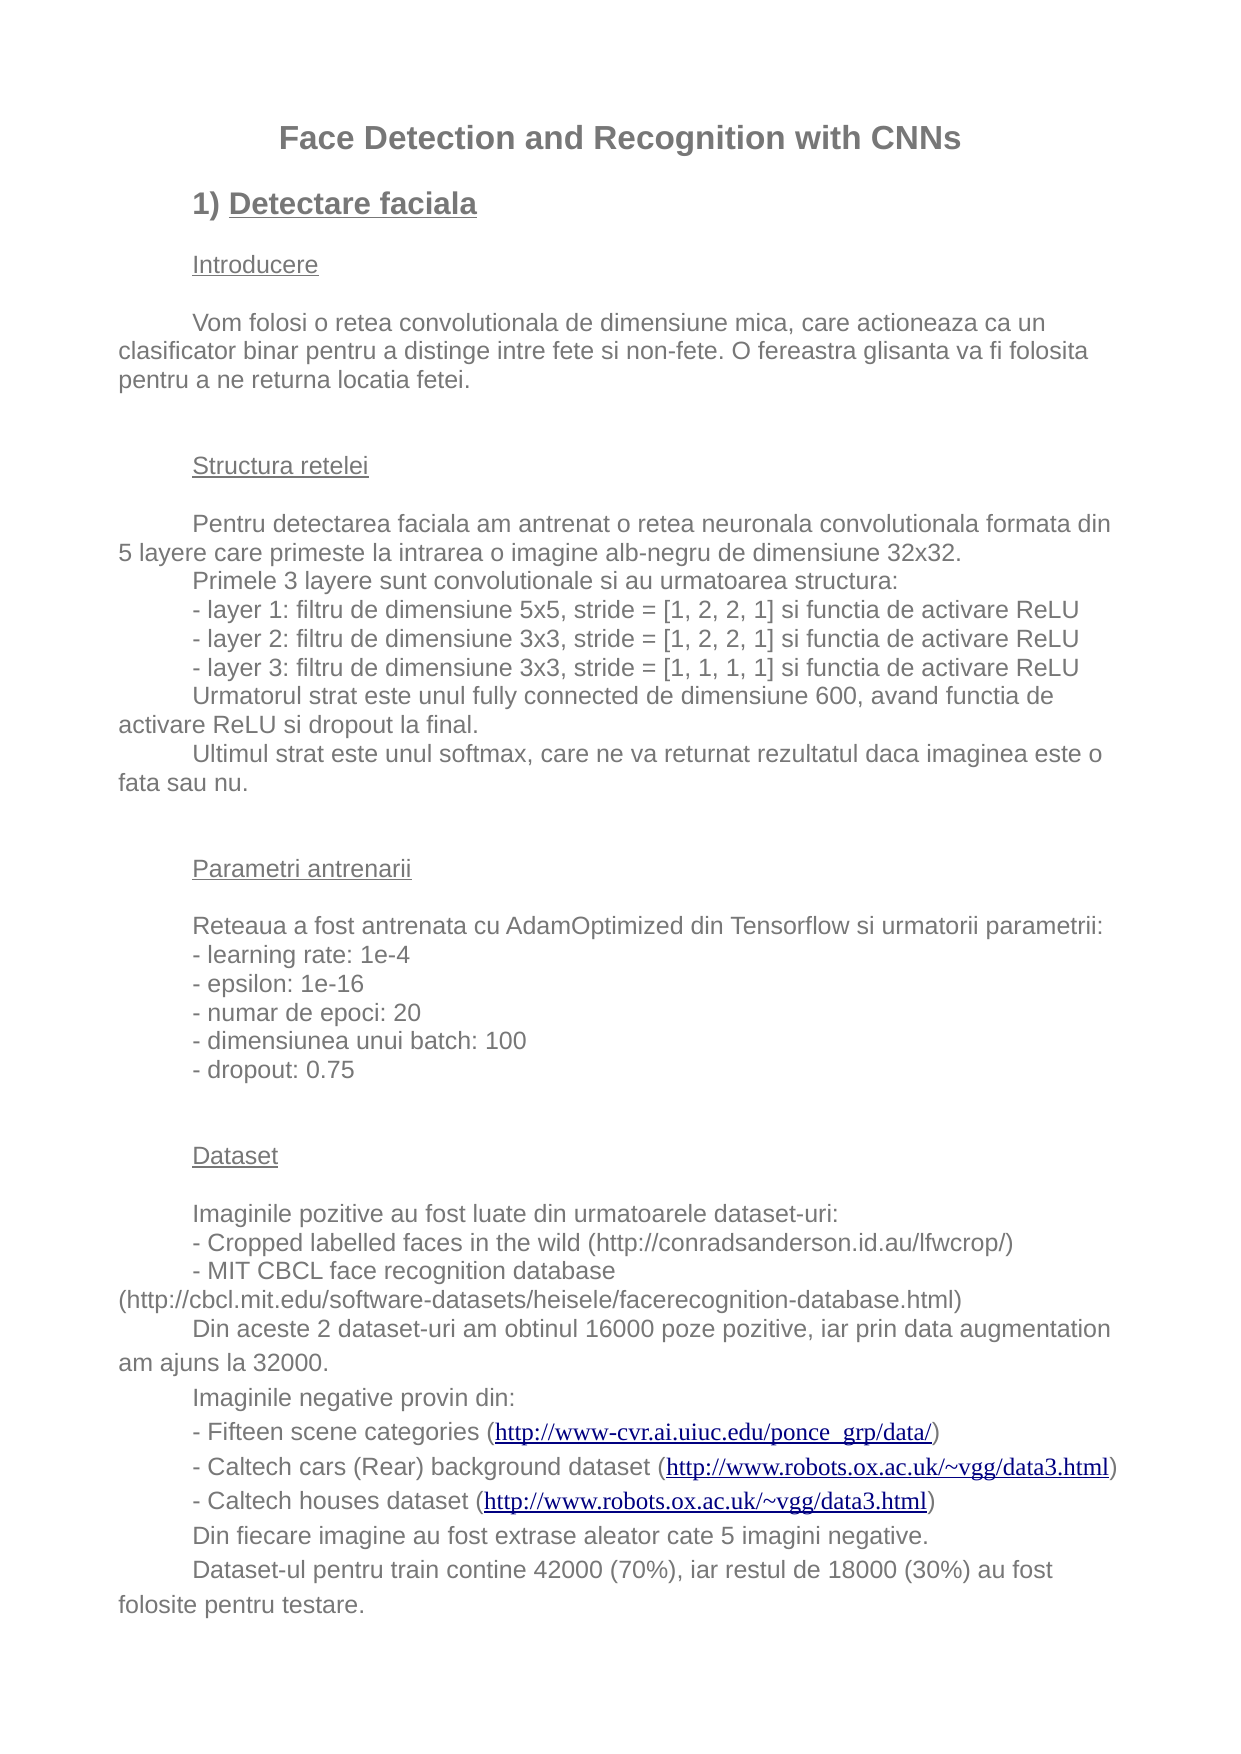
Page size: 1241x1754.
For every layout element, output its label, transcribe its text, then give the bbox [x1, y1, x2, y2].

text - dimensiunea unui batch: 100 [118, 1026, 1122, 1055]
text - MIT CBCL face recognition database (http://cbcl.mit.edu/software-datasets/heisele/facerecognition-database.html) [118, 1256, 1122, 1314]
text - layer 3: filtru de dimensiune 3x3, stride = [1, 1, 1, 1] si functia de activare ReLU [118, 652, 1122, 681]
text Face Detection and Recognition with CNNs [118, 118, 1122, 157]
text Din fiecare imagine au fost extrase aleator cate 5 imagini negative. [118, 1521, 1122, 1550]
text Parametri antrenarii [118, 854, 1122, 882]
text Pentru detectarea faciala am antrenat o retea neuronala convolutionala formata din 5 layere care primeste la intrarea o imagine alb-negru de dimensiune 32x32. [118, 509, 1122, 566]
text - dropout: 0.75 [118, 1055, 1122, 1084]
text - layer 1: filtru de dimensiune 5x5, stride = [1, 2, 2, 1] si functia de activare ReLU [118, 595, 1122, 624]
text - numar de epoci: 20 [118, 997, 1122, 1026]
text - layer 2: filtru de dimensiune 3x3, stride = [1, 2, 2, 1] si functia de activare ReLU [118, 624, 1122, 652]
text Introducere [118, 250, 1122, 279]
text Dataset [118, 1141, 1122, 1170]
text Reteaua a fost antrenata cu AdamOptimized din Tensorflow si urmatorii parametrii: [118, 911, 1122, 940]
text - Caltech houses dataset (http://www.robots.ox.ac.uk/~vgg/data3.html) [118, 1486, 1122, 1515]
text - Caltech cars (Rear) background dataset (http://www.robots.ox.ac.uk/~vgg/data3.html) [118, 1452, 1122, 1481]
text Din aceste 2 dataset-uri am obtinul 16000 poze pozitive, iar prin data augmentation am ajuns la 32000. [118, 1314, 1122, 1377]
text Imaginile pozitive au fost luate din urmatoarele dataset-uri: [118, 1199, 1122, 1227]
text - epsilon: 1e-16 [118, 969, 1122, 997]
text - learning rate: 1e-4 [118, 940, 1122, 969]
text Primele 3 layere sunt convolutionale si au urmatoarea structura: [118, 566, 1122, 595]
text 1) Detectare faciala [118, 185, 1122, 221]
text Ultimul strat este unul softmax, care ne va returnat rezultatul daca imaginea este o fata sau nu. [118, 739, 1122, 796]
text Structura retelei [118, 451, 1122, 480]
text Vom folosi o retea convolutionala de dimensiune mica, care actioneaza ca un clasificator binar pentru a distinge intre fete si non-fete. O fereastra glisanta va fi folosita pentru a ne returna locatia fetei. [118, 307, 1122, 394]
text - Cropped labelled faces in the wild (http://conradsanderson.id.au/lfwcrop/) [118, 1227, 1122, 1256]
text Urmatorul strat este unul fully connected de dimensiune 600, avand functia de activare ReLU si dropout la final. [118, 681, 1122, 739]
text Imaginile negative provin din: [118, 1383, 1122, 1411]
text - Fifteen scene categories (http://www-cvr.ai.uiuc.edu/ponce_grp/data/) [118, 1417, 1122, 1446]
text Dataset-ul pentru train contine 42000 (70%), iar restul de 18000 (30%) au fost folosite pentru testare. [118, 1555, 1122, 1619]
